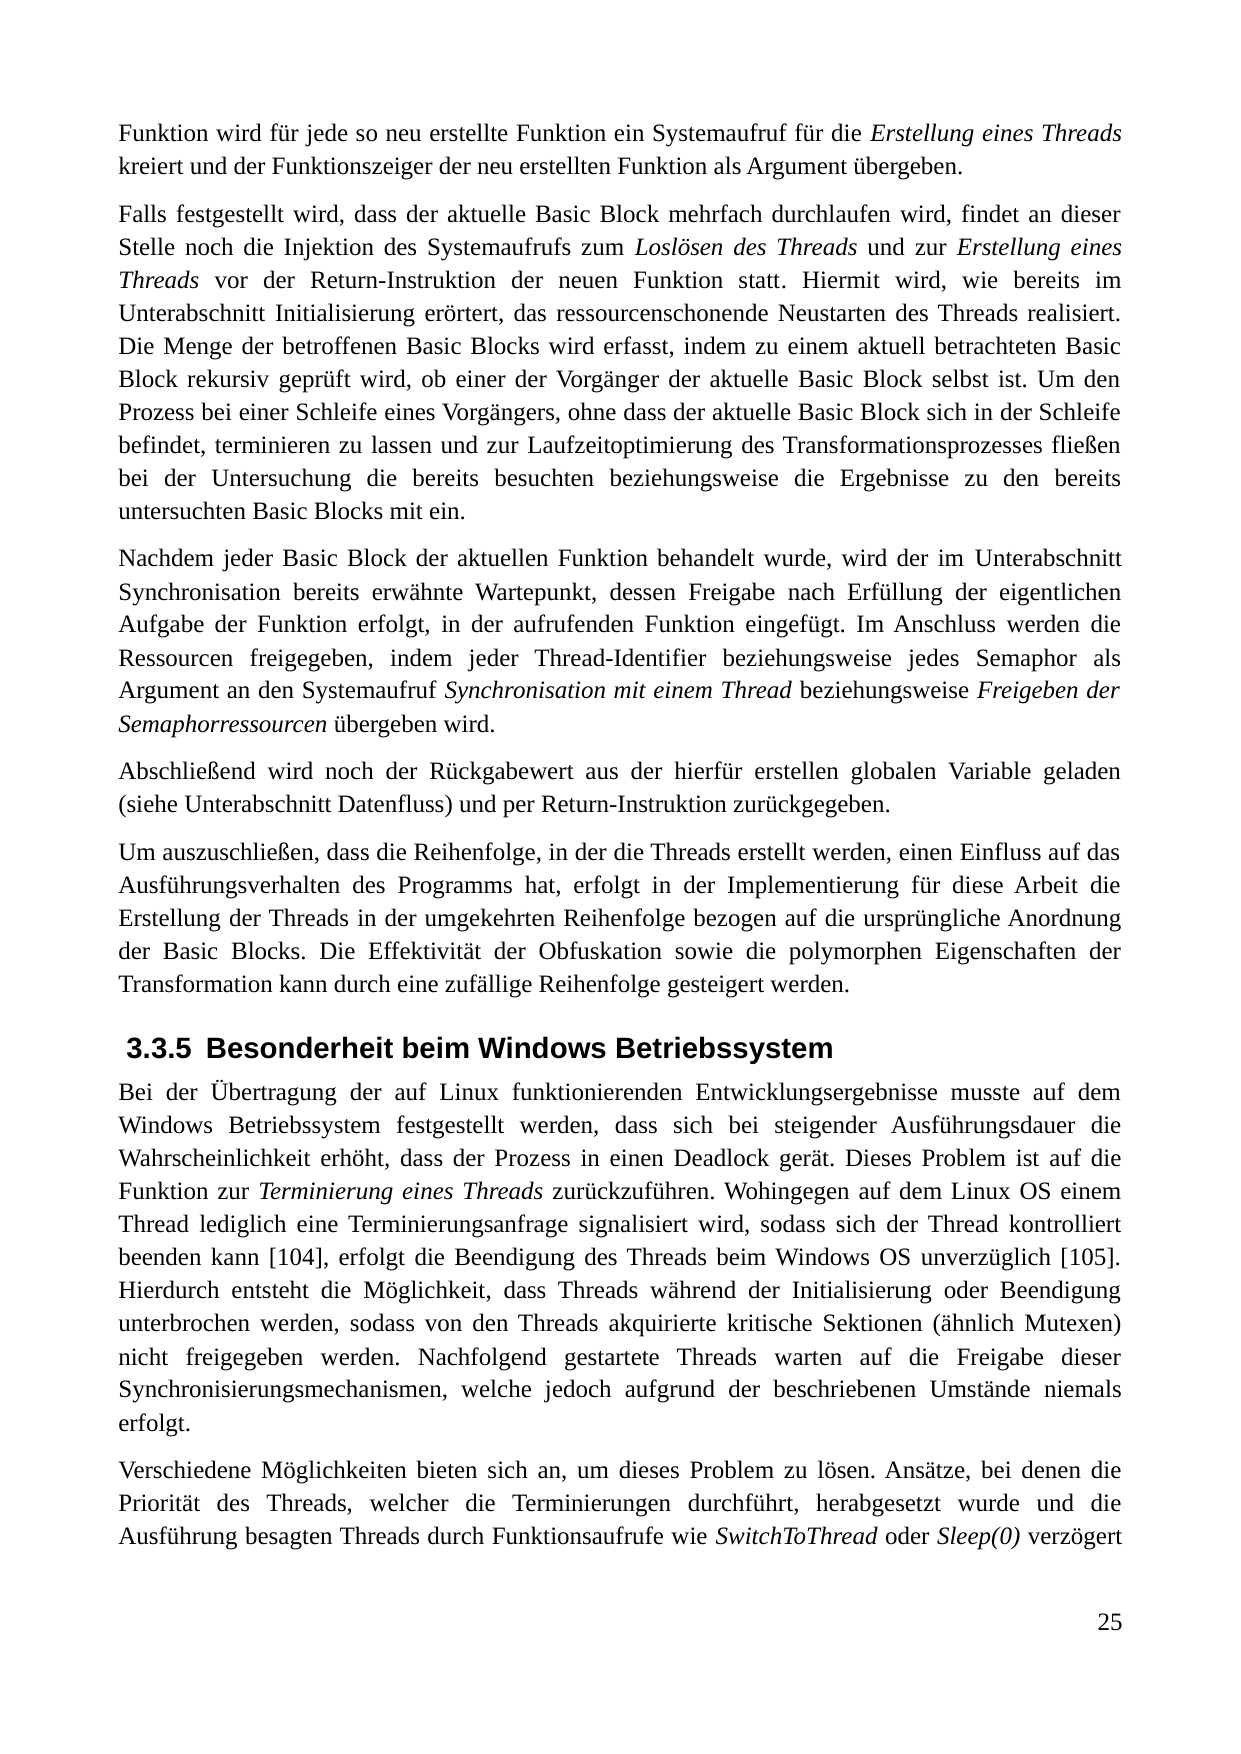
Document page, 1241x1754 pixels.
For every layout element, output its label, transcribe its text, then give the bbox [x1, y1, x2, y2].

text Abschließend wird noch der Rückgabewert aus der hierfür erstellen globalen Variable geladen (siehe Unterabschnitt Datenfluss) und per Return-Instruktion zurückgegeben. [118, 756, 1122, 818]
text Bei der Übertragung der auf Linux funktionierenden Entwicklungsergebnisse musste auf dem Windows Betriebssystem festgestellt werden, dass sich bei steigender Ausführungsdauer die Wahrscheinlichkeit erhöht, dass der Prozess in einen Deadlock gerät. Dieses Problem ist auf die Funktion zur Terminierung eines Threads zurückzuführen. Wohingegen auf dem Linux OS einem Thread lediglich eine Terminierungsanfrage signalisiert wird, sodass sich der Thread kontrolliert beenden kann [104], erfolgt die Beendigung des Threads beim Windows OS unverzüglich [105]. Hierdurch entsteht die Möglichkeit, dass Threads während der Initialisierung oder Beendigung unterbrochen werden, sodass von den Threads akquirierte kritische Sektionen (ähnlich Mutexen) nicht freigegeben werden. Nachfolgend gestartete Threads warten auf die Freigabe dieser Synchronisierungsmechanismen, welche jedoch aufgrund der beschriebenen Umstände niemals erfolgt. [118, 1077, 1122, 1436]
text Um auszuschließen, dass die Reihenfolge, in der die Threads erstellt werden, einen Einfluss auf das Ausführungsverhalten des Programms hat, erfolgt in der Implementierung für diese Arbeit die Erstellung der Threads in der umgekehrten Reihenfolge bezogen auf die ursprüngliche Anordnung der Basic Blocks. Die Effektivität der Obfuskation sowie die polymorphen Eigenschaften der Transformation kann durch eine zufällige Reihenfolge gesteigert werden. [118, 837, 1122, 998]
subtitle Besonderheit beim Windows Betriebssystem [118, 1031, 1122, 1065]
text Verschiedene Möglichkeiten bieten sich an, um dieses Problem zu lösen. Ansätze, bei denen die Priorität des Threads, welcher die Terminierungen durchführt, herabgesetzt wurde und die Ausführung besagten Threads durch Funktionsaufrufe wie SwitchToThread oder Sleep(0) verzögert [118, 1455, 1122, 1550]
text Falls festgestellt wird, dass der aktuelle Basic Block mehrfach durchlaufen wird, findet an dieser Stelle noch die Injektion des Systemaufrufs zum Loslösen des Threads und zur Erstellung eines Threads vor der Return-Instruktion der neuen Funktion statt. Hiermit wird, wie bereits im Unterabschnitt Initialisierung erörtert, das ressourcenschonende Neustarten des Threads realisiert. Die Menge der betroffenen Basic Blocks wird erfasst, indem zu einem aktuell betrachteten Basic Block rekursiv geprüft wird, ob einer der Vorgänger der aktuelle Basic Block selbst ist. Um den Prozess bei einer Schleife eines Vorgängers, ohne dass der aktuelle Basic Block sich in der Schleife befindet, terminieren zu lassen und zur Laufzeitoptimierung des Transformationsprozesses fließen bei der Untersuchung die bereits besuchten beziehungsweise die Ergebnisse zu den bereits untersuchten Basic Blocks mit ein. [118, 199, 1122, 525]
text Nachdem jeder Basic Block der aktuellen Funktion behandelt wurde, wird der im Unterabschnitt Synchronisation bereits erwähnte Wartepunkt, dessen Freigabe nach Erfüllung der eigentlichen Aufgabe der Funktion erfolgt, in der aufrufenden Funktion eingefügt. Im Anschluss werden die Ressourcen freigegeben, indem jeder Thread-Identifier beziehungsweise jedes Semaphor als Argument an den Systemaufruf Synchronisation mit einem Thread beziehungsweise Freigeben der Semaphorressourcen übergeben wird. [118, 543, 1122, 737]
text Funktion wird für jede so neu erstellte Funktion ein Systemaufruf für die Erstellung eines Threads kreiert und der Funktionszeiger der neu erstellten Funktion als Argument übergeben. [118, 118, 1122, 180]
